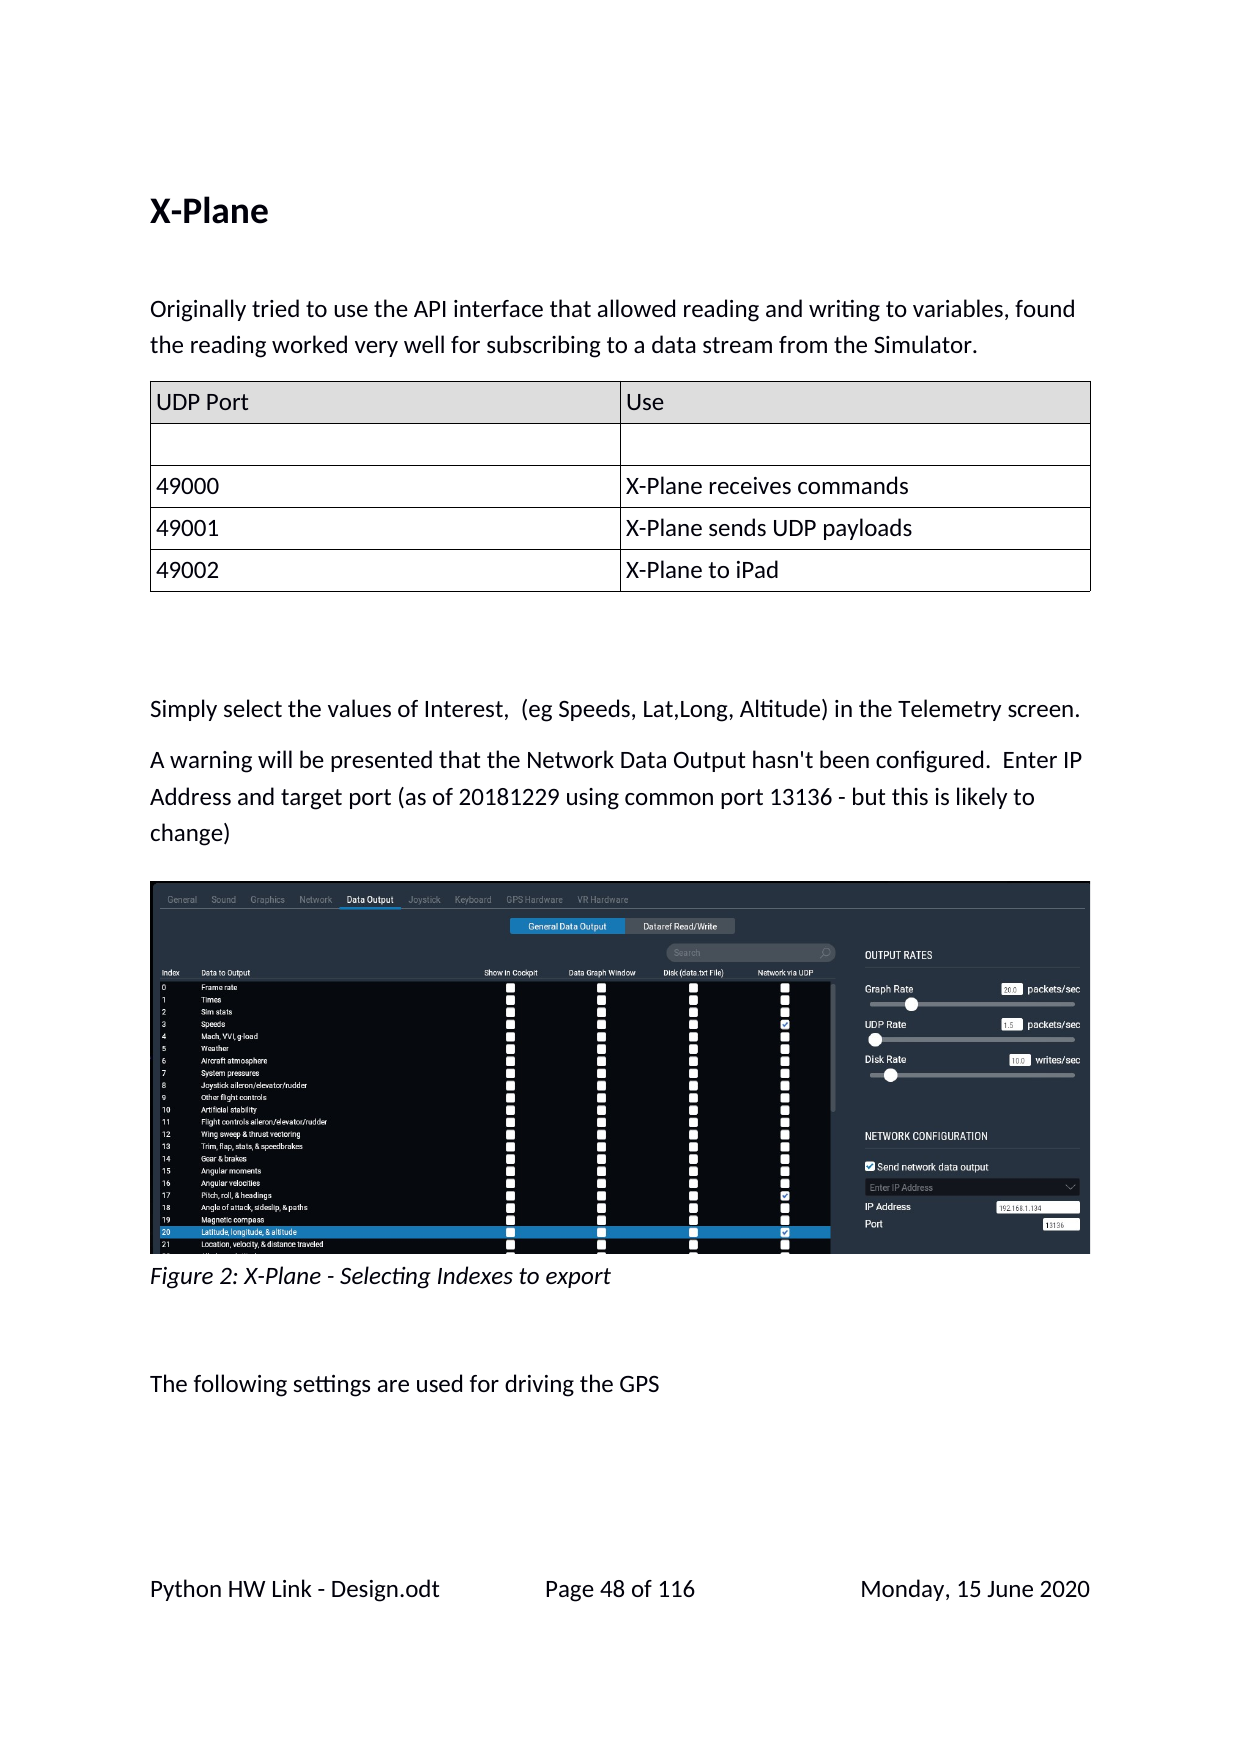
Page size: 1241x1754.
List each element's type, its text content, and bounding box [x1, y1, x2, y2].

text Originally tried to use the API interface that allowed reading and writing to variables, found the reading worked very well for subscribing to a data stream from the Simulator. [150, 293, 1090, 360]
table_header Use [621, 382, 1090, 423]
table_cell X-Plane receives commands [621, 466, 1090, 507]
text Simply select the values of Interest, (eg Speeds, Lat,Long, Altitude) in the Telemetry screen. [150, 693, 1090, 724]
table_header UDP Port [151, 382, 620, 423]
text Figure 2: X-Plane - Selecting Indexes to export [150, 1254, 1090, 1291]
subtitle X-Plane [150, 187, 1090, 233]
table_cell [621, 424, 1090, 465]
text A warning will be presented that the Network Data Output hasn't been configured. Enter IP Address and target port (as of 20181229 using common port 13136 - but this is likely to change) [150, 744, 1090, 848]
table_cell 49000 [151, 466, 620, 507]
table_cell X-Plane to iPad [621, 550, 1090, 591]
table_cell 49002 [151, 550, 620, 591]
picture [150, 881, 1091, 1254]
table_cell [151, 424, 620, 465]
table_cell 49001 [151, 508, 620, 549]
table_cell X-Plane sends UDP payloads [621, 508, 1090, 549]
text The following settings are used for driving the GPS [150, 1369, 1090, 1399]
